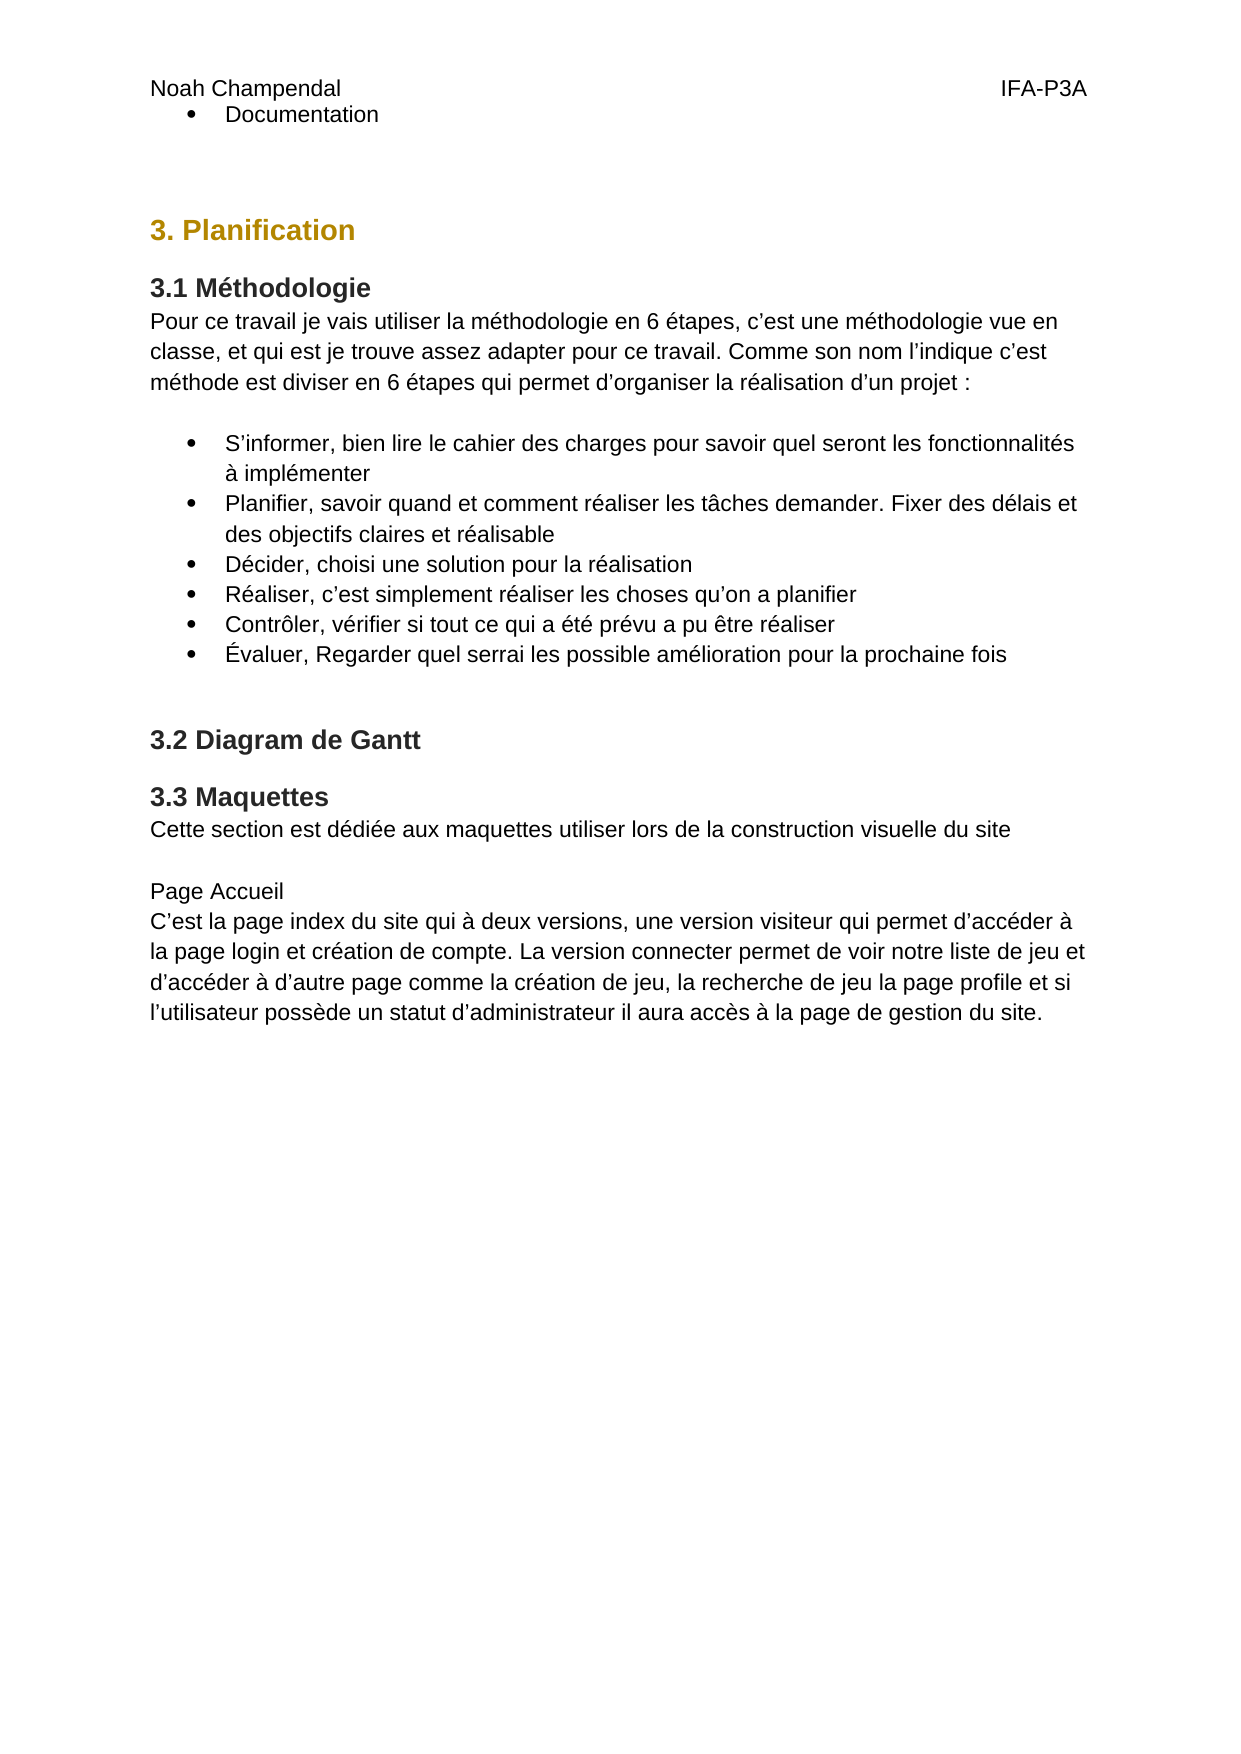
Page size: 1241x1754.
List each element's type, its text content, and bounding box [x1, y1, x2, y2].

list Évaluer, Regarder quel serrai les possible amélioration pour la prochaine fois [187, 641, 1090, 668]
list Documentation [187, 101, 1090, 128]
text Page Accueil C’est la page index du site qui à deux versions, une version visiteur qui permet d’accéder à la page login et création de compte. La version connecter permet de voir notre liste de jeu et d’accéder à d’autre page comme la création de jeu, la recherche de jeu la page profile et si l’utilisateur possède un statut d’administrateur il aura accès à la page de gestion du site. [150, 878, 1090, 1025]
subtitle 3.3 Maquettes [150, 781, 1090, 812]
subtitle 3.1 Méthodologie [150, 272, 1090, 303]
subtitle 3.2 Diagram de Gantt [150, 724, 1090, 755]
text Pour ce travail je vais utiliser la méthodologie en 6 étapes, c’est une méthodologie vue en classe, et qui est je trouve assez adapter pour ce travail. Comme son nom l’indique c’est méthode est diviser en 6 étapes qui permet d’organiser la réalisation d’un projet : [150, 308, 1090, 395]
text Cette section est dédiée aux maquettes utiliser lors de la construction visuelle du site [150, 816, 1090, 843]
subtitle 3. Planification [150, 213, 1090, 246]
list Réaliser, c’est simplement réaliser les choses qu’on a planifier [187, 581, 1090, 607]
list Décider, choisi une solution pour la réalisation [187, 551, 1090, 577]
list Contrôler, vérifier si tout ce qui a été prévu a pu être réaliser [187, 611, 1090, 638]
list Planifier, savoir quand et comment réaliser les tâches demander. Fixer des délais et des objectifs claires et réalisable [187, 490, 1090, 547]
list S’informer, bien lire le cahier des charges pour savoir quel seront les fonctionnalités à implémenter [187, 430, 1090, 487]
